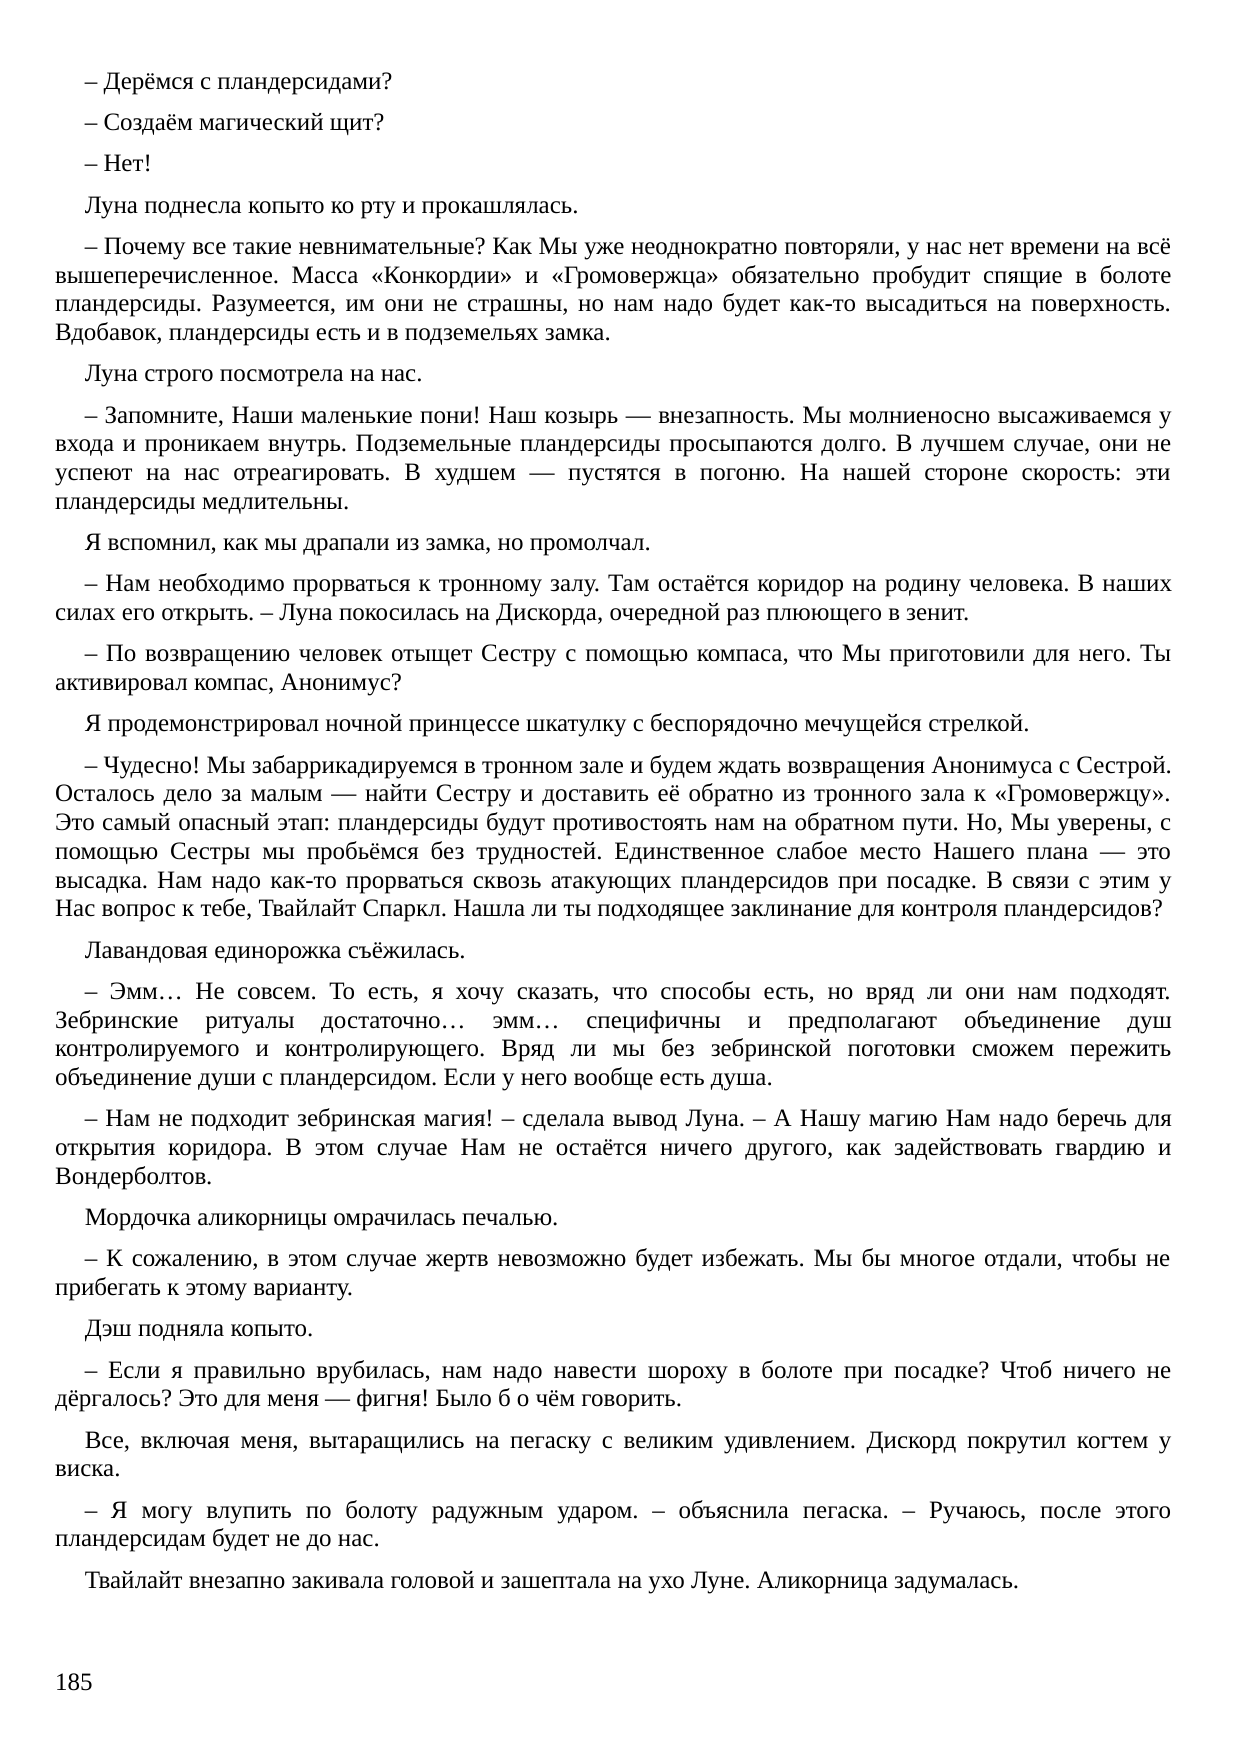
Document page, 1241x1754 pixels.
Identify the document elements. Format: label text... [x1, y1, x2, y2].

text Дэш подняла копыто. [55, 1313, 1173, 1342]
text – Эмм… Не совсем. То есть, я хочу сказать, что способы есть, но вряд ли они нам подходят. Зебринские ритуалы достаточно… эмм… специфичны и предполагают объединение душ контролируемого и контролирующего. Вряд ли мы без зебринской поготовки сможем пережить объединение души с пландерсидом. Если у него вообще есть душа. [55, 976, 1173, 1091]
text – Дерёмся с пландерсидами? [55, 66, 1173, 95]
text Я продемонстрировал ночной принцессе шкатулку с беспорядочно мечущейся стрелкой. [55, 708, 1173, 737]
text Луна строго посмотрела на нас. [55, 358, 1173, 387]
text Все, включая меня, вытаращились на пегаску с великим удивлением. Дискорд покрутил когтем у виска. [55, 1425, 1173, 1482]
text Лавандовая единорожка съёжилась. [55, 935, 1173, 963]
text – Запомните, Наши маленькие пони! Наш козырь — внезапность. Мы молниеносно высаживаемся у входа и проникаем внутрь. Подземельные пландерсиды просыпаются долго. В лучшем случае, они не успеют на нас отреагировать. В худшем — пустятся в погоню. На нашей стороне скорость: эти пландерсиды медлительны. [55, 400, 1173, 515]
text Мордочка аликорницы омрачилась печалью. [55, 1202, 1173, 1231]
text – Нам необходимо прорваться к тронному залу. Там остаётся коридор на родину человека. В наших силах его открыть. – Луна покосилась на Дискорда, очередной раз плюющего в зенит. [55, 568, 1173, 626]
text – Нам не подходит зебринская магия! – сделала вывод Луна. – А Нашу магию Нам надо беречь для открытия коридора. В этом случае Нам не остаётся ничего другого, как задействовать гвардию и Вондерболтов. [55, 1103, 1173, 1190]
text – Создаём магический щит? [55, 107, 1173, 136]
text Луна поднесла копыто ко рту и прокашлялась. [55, 190, 1173, 218]
text – Чудесно! Мы забаррикадируемся в тронном зале и будем ждать возвращения Анонимуса с Сестрой. Осталось дело за малым — найти Сестру и доставить её обратно из тронного зала к «Громовержцу». Это самый опасный этап: пландерсиды будут противостоять нам на обратном пути. Но, Мы уверены, с помощью Сестры мы пробьёмся без трудностей. Единственное слабое место Нашего плана — это высадка. Нам надо как-то прорваться сквозь атакующих пландерсидов при посадке. В связи с этим у Нас вопрос к тебе, Твайлайт Спаркл. Нашла ли ты подходящее заклинание для контроля пландерсидов? [55, 750, 1173, 922]
text – Нет! [55, 148, 1173, 177]
text – По возвращению человек отыщет Сестру с помощью компаса, что Мы приготовили для него. Ты активировал компас, Анонимус? [55, 638, 1173, 696]
text Я вспомнил, как мы драпали из замка, но промолчал. [55, 527, 1173, 556]
text – Я могу влупить по болоту радужным ударом. – объяснила пегаска. – Ручаюсь, после этого пландерсидам будет не до нас. [55, 1495, 1173, 1552]
text – Почему все такие невнимательные? Как Мы уже неоднократно повторяли, у нас нет времени на всё вышеперечисленное. Масса «Конкордии» и «Громовержца» обязательно пробудит спящие в болоте пландерсиды. Разумеется, им они не страшны, но нам надо будет как-то высадиться на поверхность. Вдобавок, пландерсиды есть и в подземельях замка. [55, 231, 1173, 346]
text – К сожалению, в этом случае жертв невозможно будет избежать. Мы бы многое отдали, чтобы не прибегать к этому варианту. [55, 1243, 1173, 1301]
text Твайлайт внезапно закивала головой и зашептала на ухо Луне. Аликорница задумалась. [55, 1565, 1173, 1593]
text – Если я правильно врубилась, нам надо навести шороху в болоте при посадке? Чтоб ничего не дёргалось? Это для меня — фигня! Было б о чём говорить. [55, 1355, 1173, 1412]
